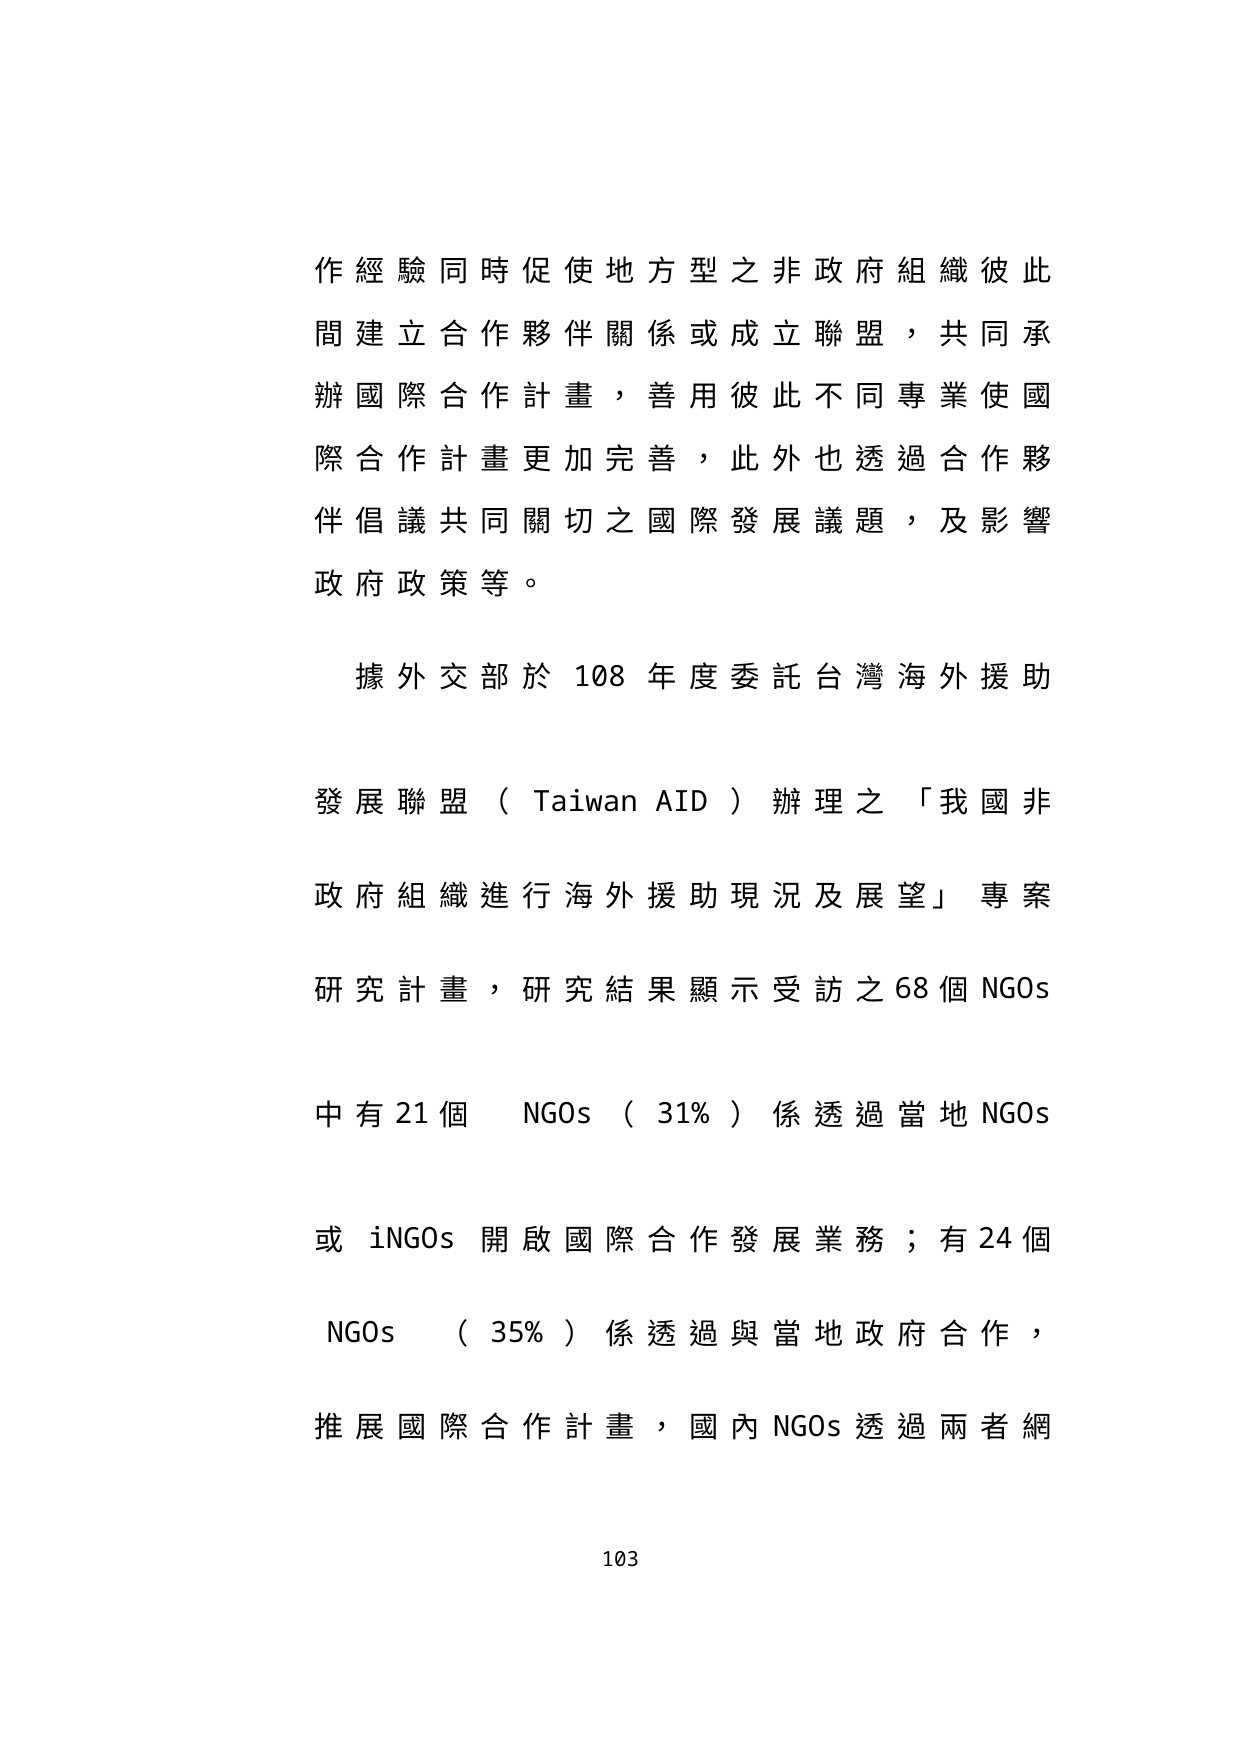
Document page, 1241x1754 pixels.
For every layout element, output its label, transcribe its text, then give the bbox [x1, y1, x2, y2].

text 作經驗同時促使地方型之非政府組織彼此間建立合作夥伴關係或成立聯盟，共同承辦國際合作計畫，善用彼此不同專業使國際合作計畫更加完善，此外也透過合作夥伴倡議共同關切之國際發展議題，及影響政府政策等。 [271, 227, 1058, 602]
text 據外交部於108年度委託台灣海外援助發展聯盟（Taiwan AID）辦理之「我國非政府組織進行海外援助現況及展望」專案研究計畫，研究結果顯示受訪之68個NGOs中有21個 NGOs（31%）係透過當地NGOs或iNGOs開啟國際合作發展業務；有24個NGOs （35%）係透過與當地政府合作，推展國際合作計畫，國內NGOs透過兩者網 [271, 602, 1058, 1477]
